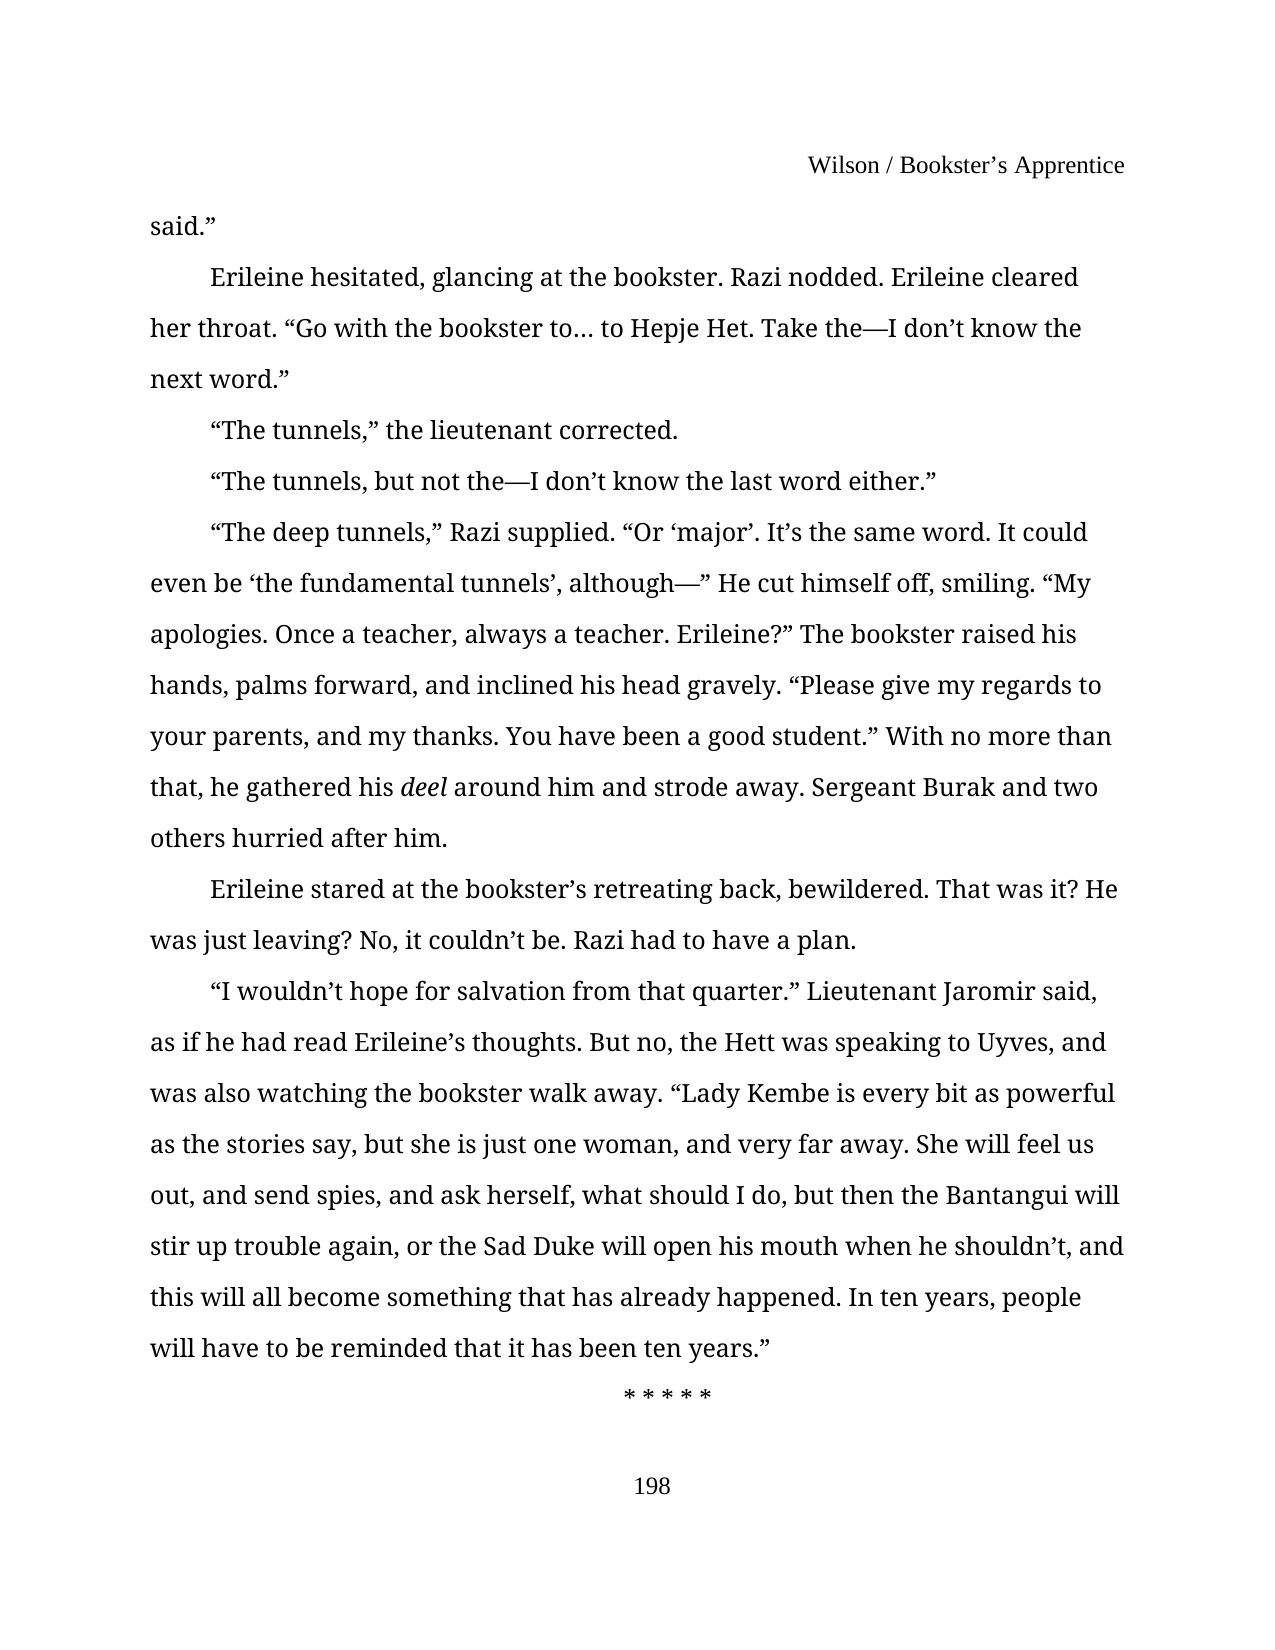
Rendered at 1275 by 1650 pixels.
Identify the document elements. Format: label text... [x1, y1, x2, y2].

text “The tunnels, but not the—I don’t know the last word either.” [150, 463, 1125, 497]
text “The tunnels,” the lieutenant corrected. [150, 412, 1125, 446]
text Erileine stared at the bookster’s retreating back, bewildered. That was it? He was just leaving? No, it couldn’t be. Razi had to have a plan. [150, 872, 1125, 957]
text * * * * * [150, 1382, 1125, 1416]
text “I wouldn’t hope for salvation from that quarter.” Lieutenant Jaromir said, as if he had read Erileine’s thoughts. But no, the Hett was speaking to Uyves, and was also watching the bookster walk away. “Lady Kembe is every bit as powerful as the stories say, but she is just one woman, and very far away. She will feel us out, and send spies, and ask herself, what should I do, but then the Bantangui will stir up trouble again, or the Sad Duke will open his mouth when he shouldn’t, and this will all become something that has already happened. In ten years, people will have to be reminded that it has been ten years.” [150, 974, 1125, 1365]
text said.” [150, 208, 1125, 242]
text Erileine hesitated, glancing at the bookster. Razi nodded. Erileine cleared her throat. “Go with the bookster to… to Hepje Het. Take the—I don’t know the next word.” [150, 259, 1125, 395]
text “The deep tunnels,” Razi supplied. “Or ‘major’. It’s the same word. It could even be ‘the fundamental tunnels’, although—” He cut himself off, smiling. “My apologies. Once a teacher, always a teacher. Erileine?” The bookster raised his hands, palms forward, and inclined his head gravely. “Please give my regards to your parents, and my thanks. You have been a good student.” With no more than that, he gathered his deel around him and strode away. Sergeant Burak and two others hurried after him. [150, 514, 1125, 855]
